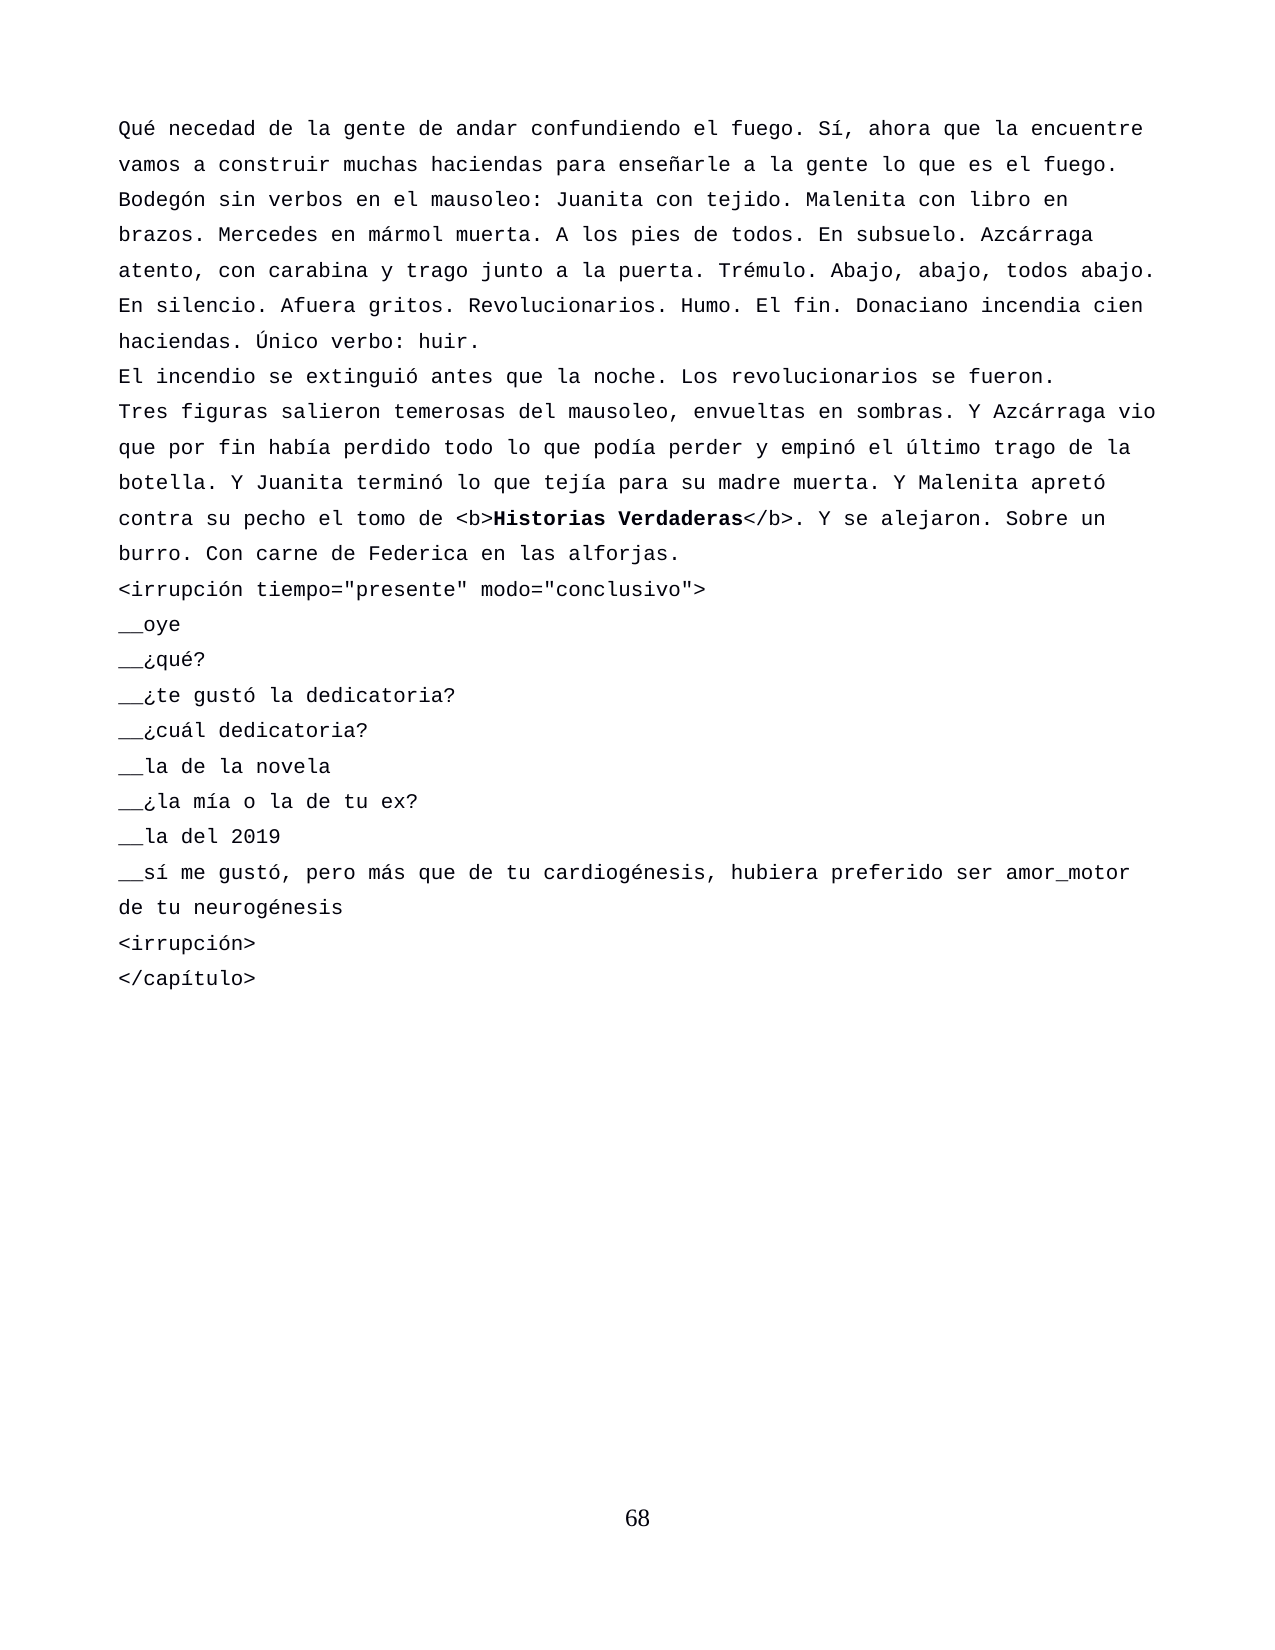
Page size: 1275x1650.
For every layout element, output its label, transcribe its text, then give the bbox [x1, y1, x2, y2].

text __sí me gustó, pero más que de tu cardiogénesis, hubiera preferido ser amor_motor de tu neurogénesis [118, 862, 1157, 921]
text __¿te gustó la dedicatoria? [118, 685, 1157, 708]
text __¿cuál dedicatoria? [118, 720, 1157, 744]
text __la del 2019 [118, 826, 1157, 850]
text <irrupción tiempo="presente" modo="conclusivo"> [118, 578, 1157, 602]
text Bodegón sin verbos en el mausoleo: Juanita con tejido. Malenita con libro en brazos. Mercedes en mármol muerta. A los pies de todos. En subsuelo. Azcárraga atento, con carabina y trago junto a la puerta. Trémulo. Abajo, abajo, todos abajo. [118, 189, 1157, 283]
text __¿qué? [118, 649, 1157, 673]
text __¿la mía o la de tu ex? [118, 791, 1157, 815]
text __oye [118, 614, 1157, 638]
text </capítulo> [118, 968, 1157, 992]
text Qué necedad de la gente de andar confundiendo el fuego. Sí, ahora que la encuentre vamos a construir muchas haciendas para enseñarle a la gente lo que es el fuego. [118, 118, 1157, 177]
text En silencio. Afuera gritos. Revolucionarios. Humo. El fin. Donaciano incendia cien haciendas. Único verbo: huir. [118, 295, 1157, 354]
text <irrupción> [118, 933, 1157, 956]
text El incendio se extinguió antes que la noche. Los revolucionarios se fueron. [118, 366, 1157, 390]
text Tres figuras salieron temerosas del mausoleo, envueltas en sombras. Y Azcárraga vio que por fin había perdido todo lo que podía perder y empinó el último trago de la botella. Y Juanita terminó lo que tejía para su madre muerta. Y Malenita apretó contra su pecho el tomo de <b>Historias Verdaderas</b>. Y se alejaron. Sobre un burro. Con carne de Federica en las alforjas. [118, 401, 1157, 567]
text __la de la novela [118, 756, 1157, 779]
